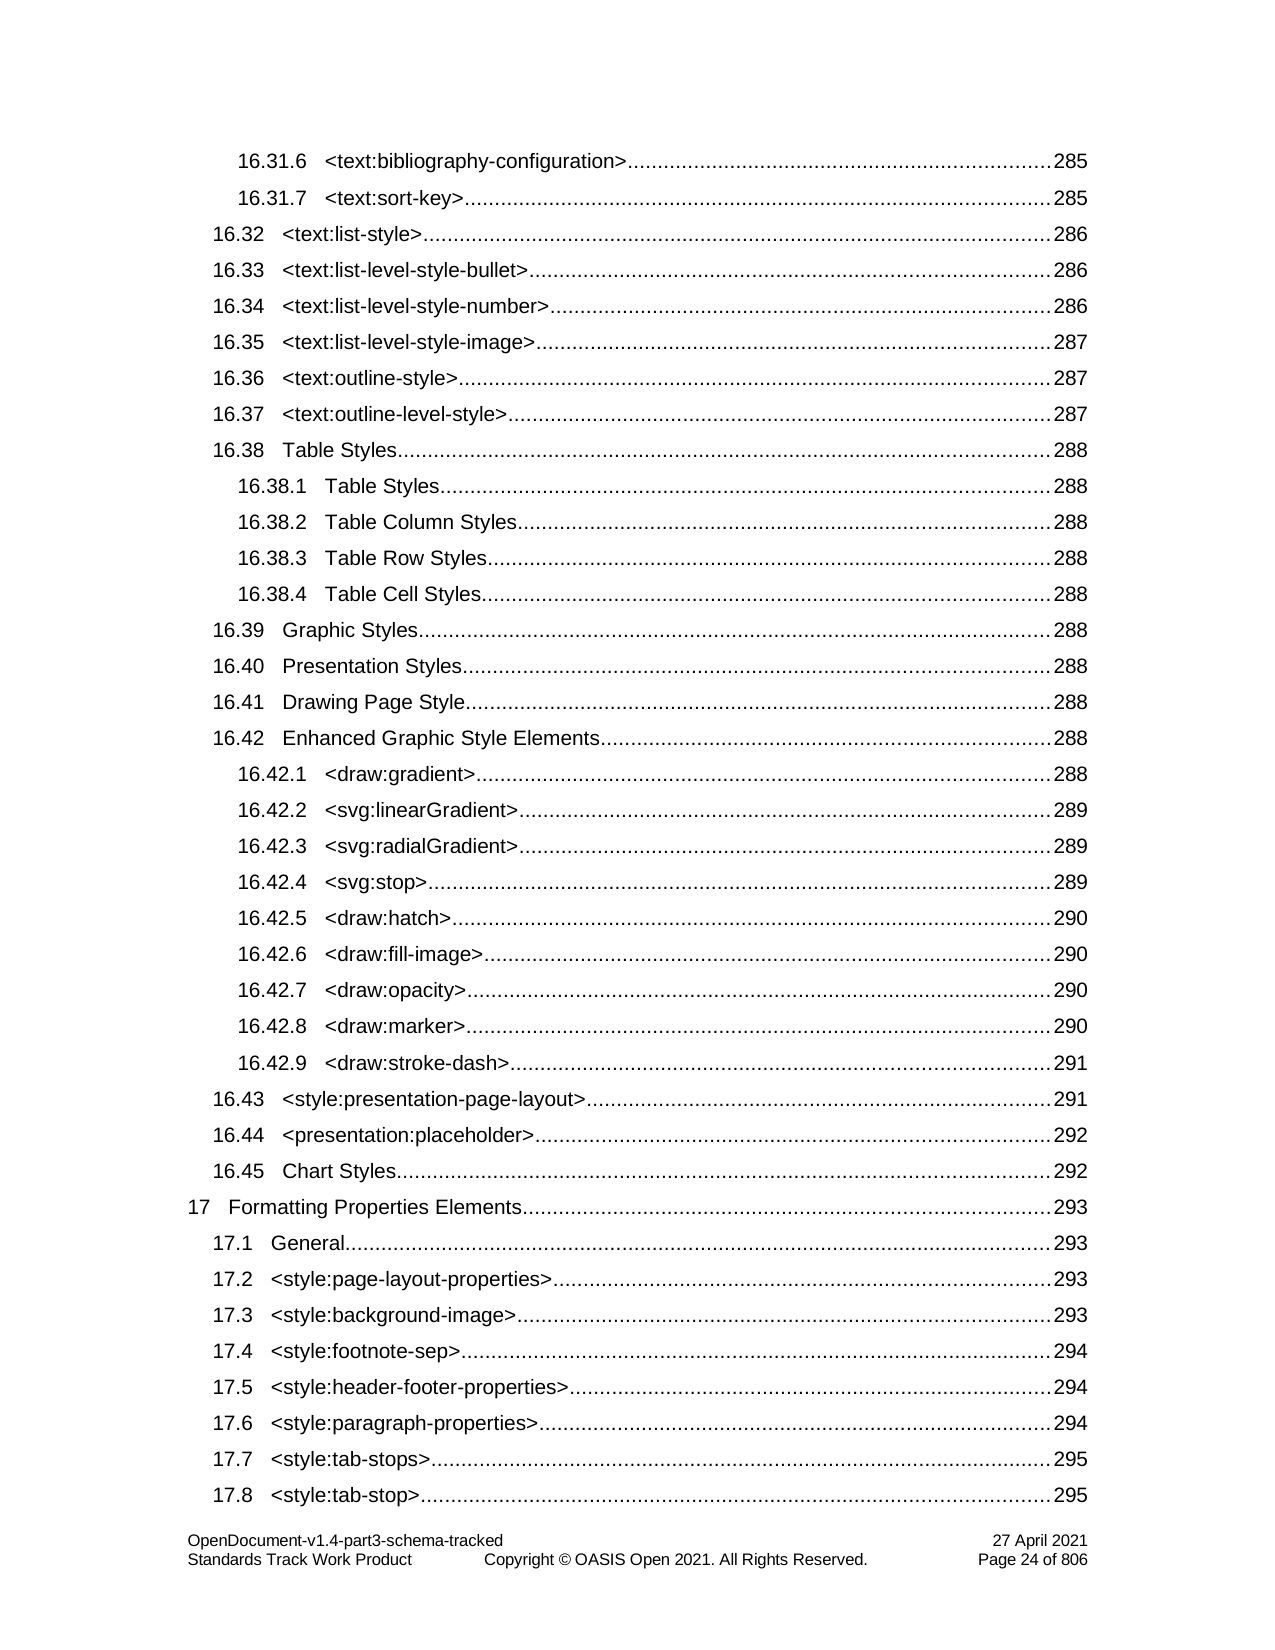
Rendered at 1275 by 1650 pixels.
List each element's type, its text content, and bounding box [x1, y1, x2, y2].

text 16.31.6 <text:bibliography-configuration> 285 [237, 150, 1088, 173]
text 16.42.3 <svg:radialGradient> 289 [237, 835, 1088, 858]
text 16.34 <text:list-level-style-number> 286 [212, 294, 1088, 318]
text 16.37 <text:outline-level-style> 287 [212, 402, 1088, 426]
text 16.39 Graphic Styles 288 [212, 618, 1088, 642]
text 16.42.2 <svg:linearGradient> 289 [237, 799, 1088, 822]
text 17.1 General 293 [212, 1231, 1088, 1255]
text 16.42.8 <draw:marker> 290 [237, 1015, 1088, 1038]
text 16.36 <text:outline-style> 287 [212, 366, 1088, 390]
text 17.2 <style:page-layout-properties> 293 [212, 1267, 1088, 1291]
text 16.43 <style:presentation-page-layout> 291 [212, 1087, 1088, 1111]
text 16.38.4 Table Cell Styles 288 [237, 582, 1088, 606]
text 17.8 <style:tab-stop> 295 [212, 1483, 1088, 1507]
text 16.42.6 <draw:fill-image> 290 [237, 943, 1088, 966]
text 16.45 Chart Styles 292 [212, 1159, 1088, 1183]
text 16.32 <text:list-style> 286 [212, 222, 1088, 246]
text 16.38.3 Table Row Styles 288 [237, 546, 1088, 570]
text 16.31.7 <text:sort-key> 285 [237, 186, 1088, 209]
text 16.40 Presentation Styles 288 [212, 654, 1088, 678]
text 16.42.1 <draw:gradient> 288 [237, 763, 1088, 786]
text 16.38.1 Table Styles 288 [237, 474, 1088, 498]
text 16.42 Enhanced Graphic Style Elements 288 [212, 727, 1088, 750]
text 16.42.4 <svg:stop> 289 [237, 871, 1088, 894]
text 16.41 Drawing Page Style 288 [212, 691, 1088, 714]
text 17.3 <style:background-image> 293 [212, 1303, 1088, 1327]
text 16.38 Table Styles 288 [212, 438, 1088, 462]
text 17.4 <style:footnote-sep> 294 [212, 1339, 1088, 1363]
text 17.6 <style:paragraph-properties> 294 [212, 1411, 1088, 1435]
text 17.5 <style:header-footer-properties> 294 [212, 1375, 1088, 1399]
text 17 Formatting Properties Elements 293 [187, 1195, 1088, 1219]
text 16.42.9 <draw:stroke-dash> 291 [237, 1051, 1088, 1074]
text 16.42.5 <draw:hatch> 290 [237, 907, 1088, 930]
text 16.44 <presentation:placeholder> 292 [212, 1123, 1088, 1147]
text 16.38.2 Table Column Styles 288 [237, 510, 1088, 534]
text 17.7 <style:tab-stops> 295 [212, 1447, 1088, 1471]
text 16.35 <text:list-level-style-image> 287 [212, 330, 1088, 354]
text 16.42.7 <draw:opacity> 290 [237, 979, 1088, 1002]
text 16.33 <text:list-level-style-bullet> 286 [212, 258, 1088, 282]
